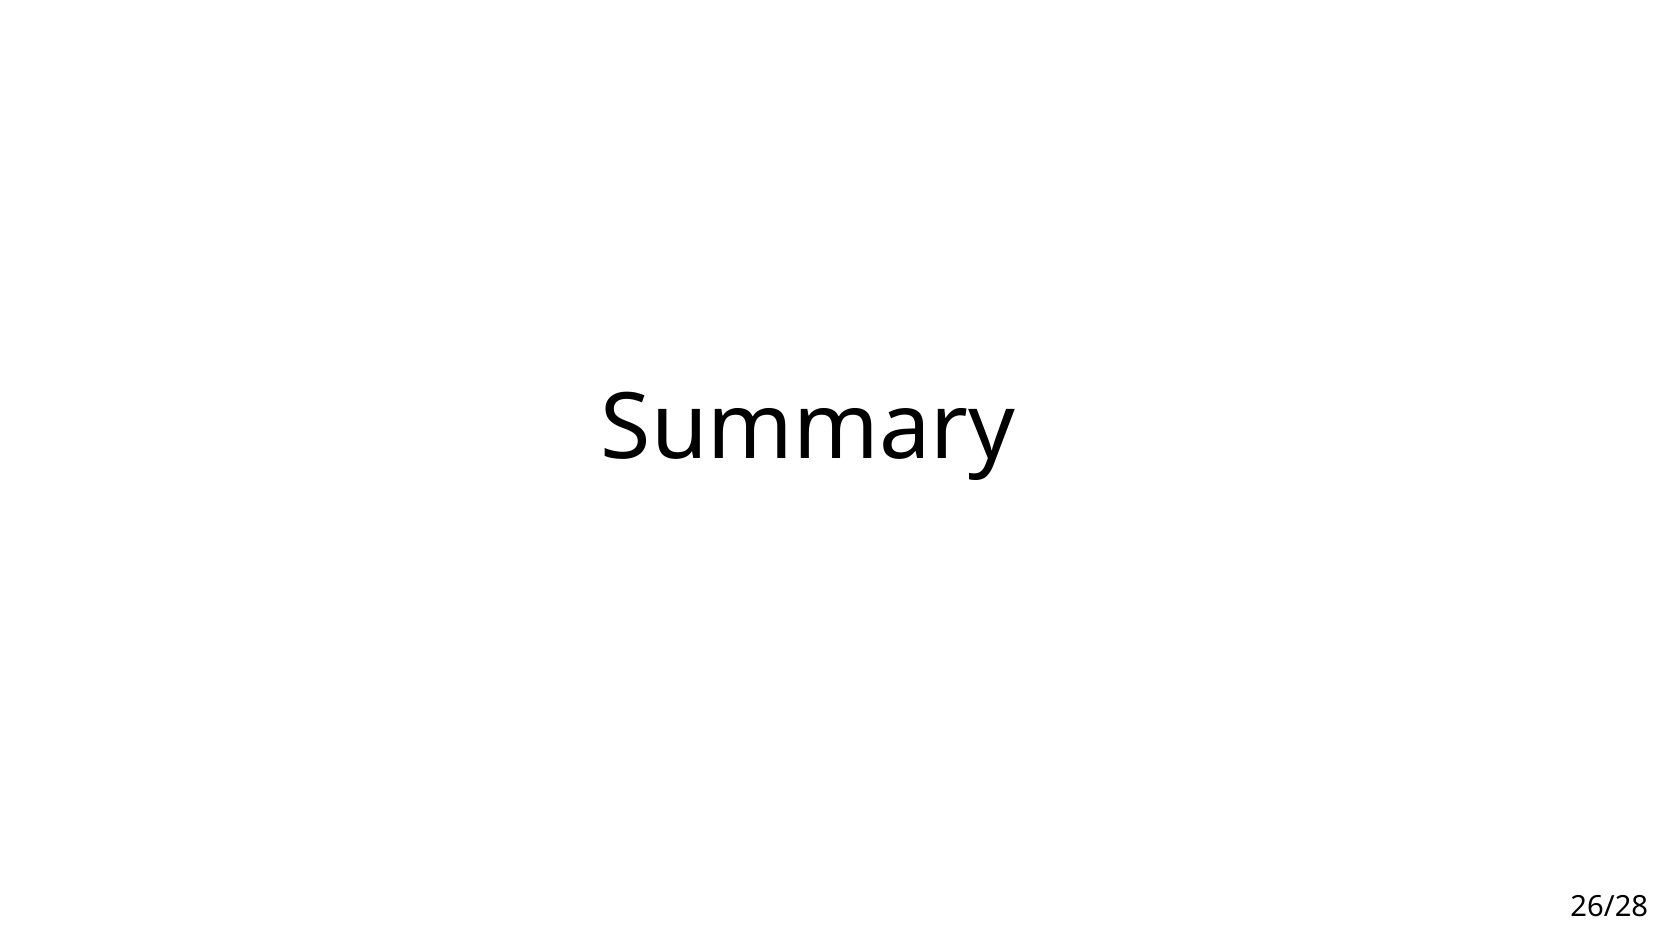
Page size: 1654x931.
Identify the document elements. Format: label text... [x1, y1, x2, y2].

title Summary [64, 345, 1553, 501]
